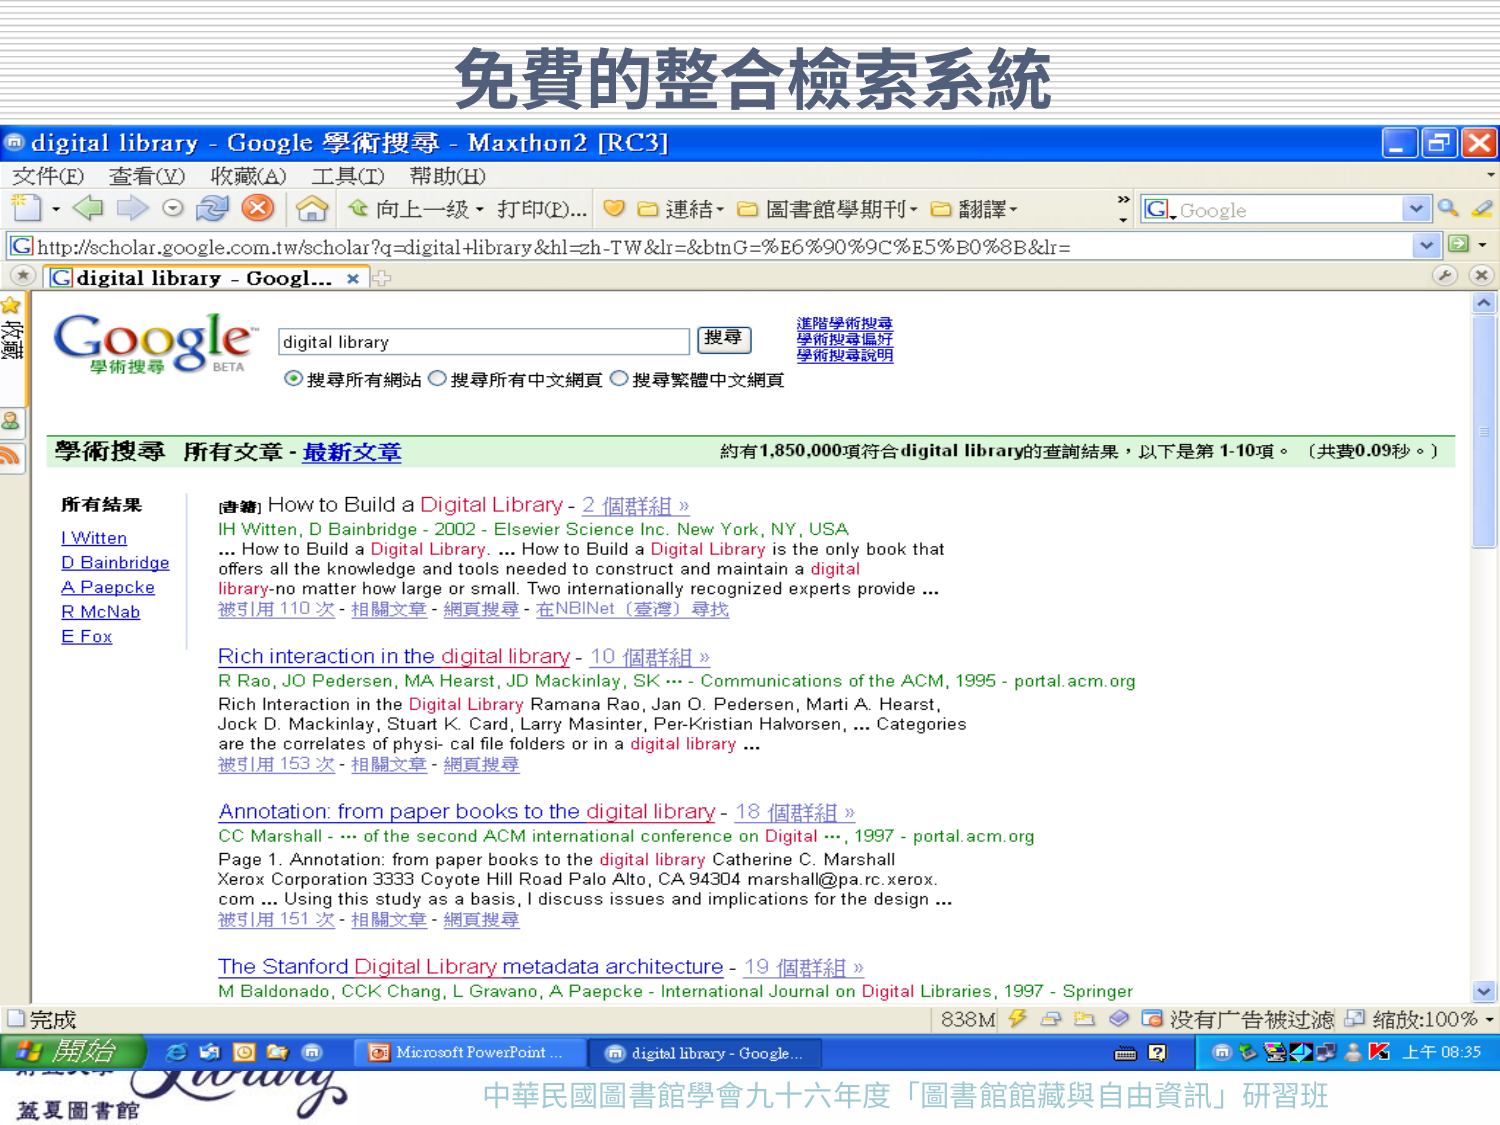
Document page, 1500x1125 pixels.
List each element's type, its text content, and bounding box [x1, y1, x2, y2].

picture [0, 0, 1500, 1125]
title 免費的整合檢索系統 [74, 27, 1433, 123]
